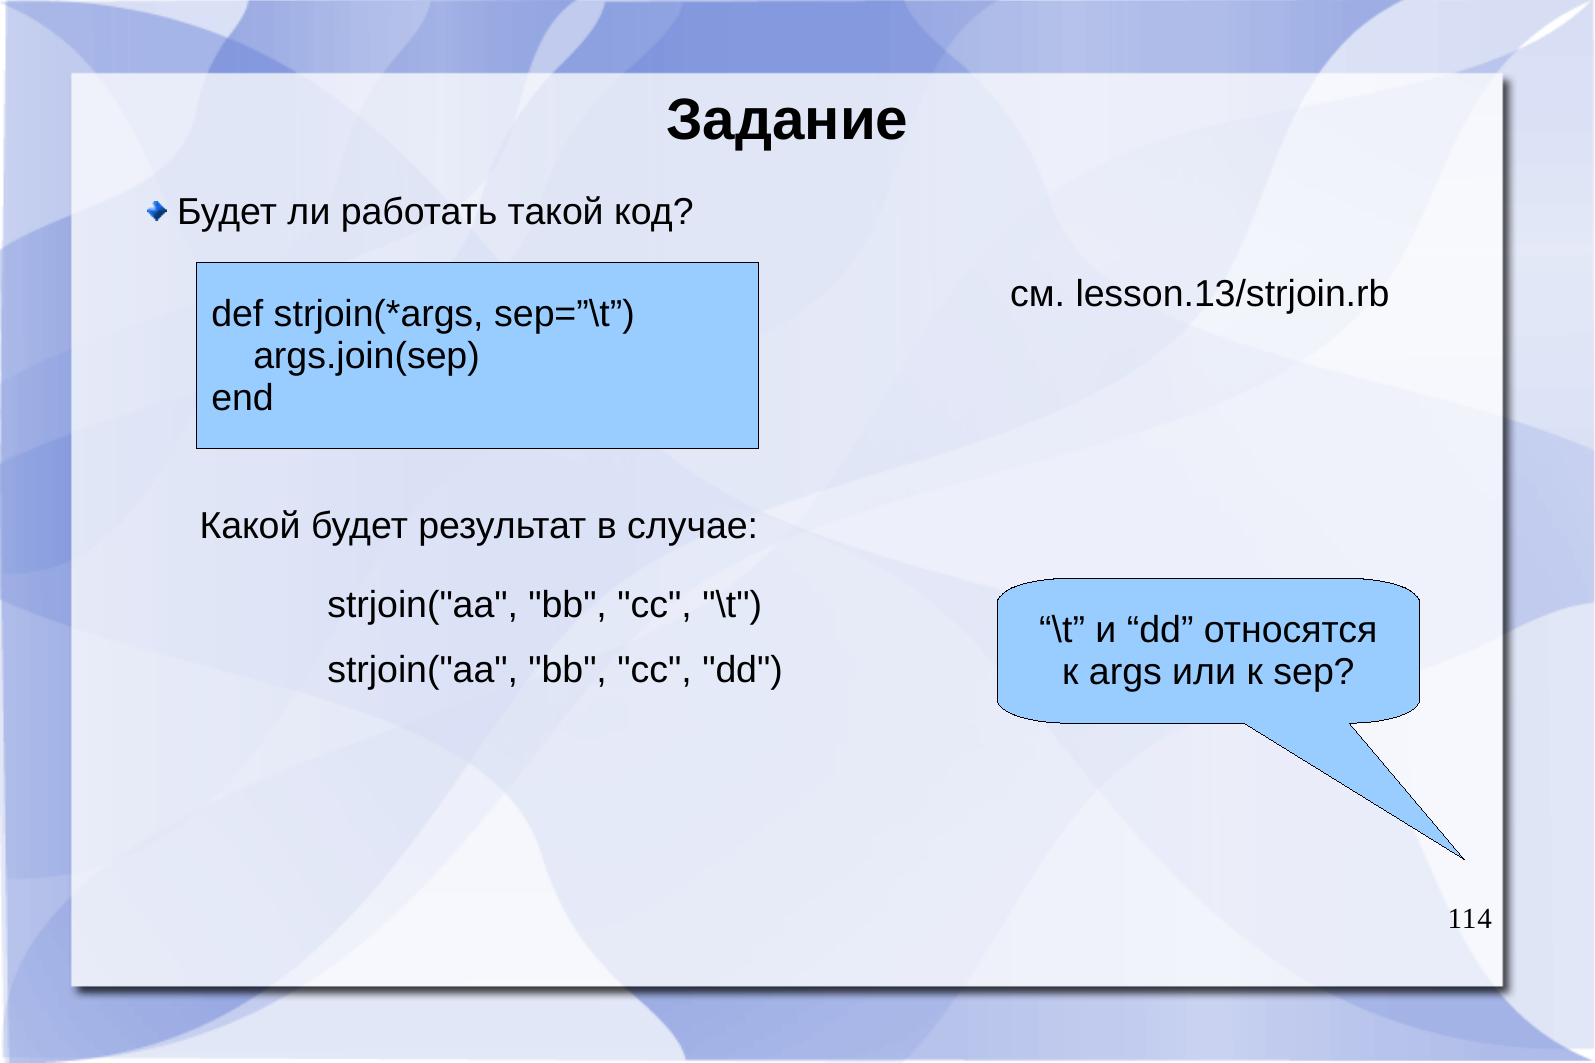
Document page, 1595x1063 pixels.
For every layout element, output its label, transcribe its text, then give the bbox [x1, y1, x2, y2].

text_box def strjoin(*args, sep=”\t”) args.join(sep) end [196, 262, 759, 449]
text_box Будет ли работать такой код? [133, 182, 710, 240]
text_box strjoin("aa", "bb", "cc", "\t") [312, 575, 778, 633]
text_box strjoin("aa", "bb", "cc", "dd") [312, 640, 798, 698]
picture [0, 0, 1595, 1063]
text_box Какой будет результат в случае: [184, 497, 774, 555]
text_box “\t” и “dd” относятся к args или к sep? [997, 578, 1465, 860]
title Задание [75, 75, 1501, 164]
text_box см. lesson.13/strjoin.rb [995, 265, 1405, 322]
